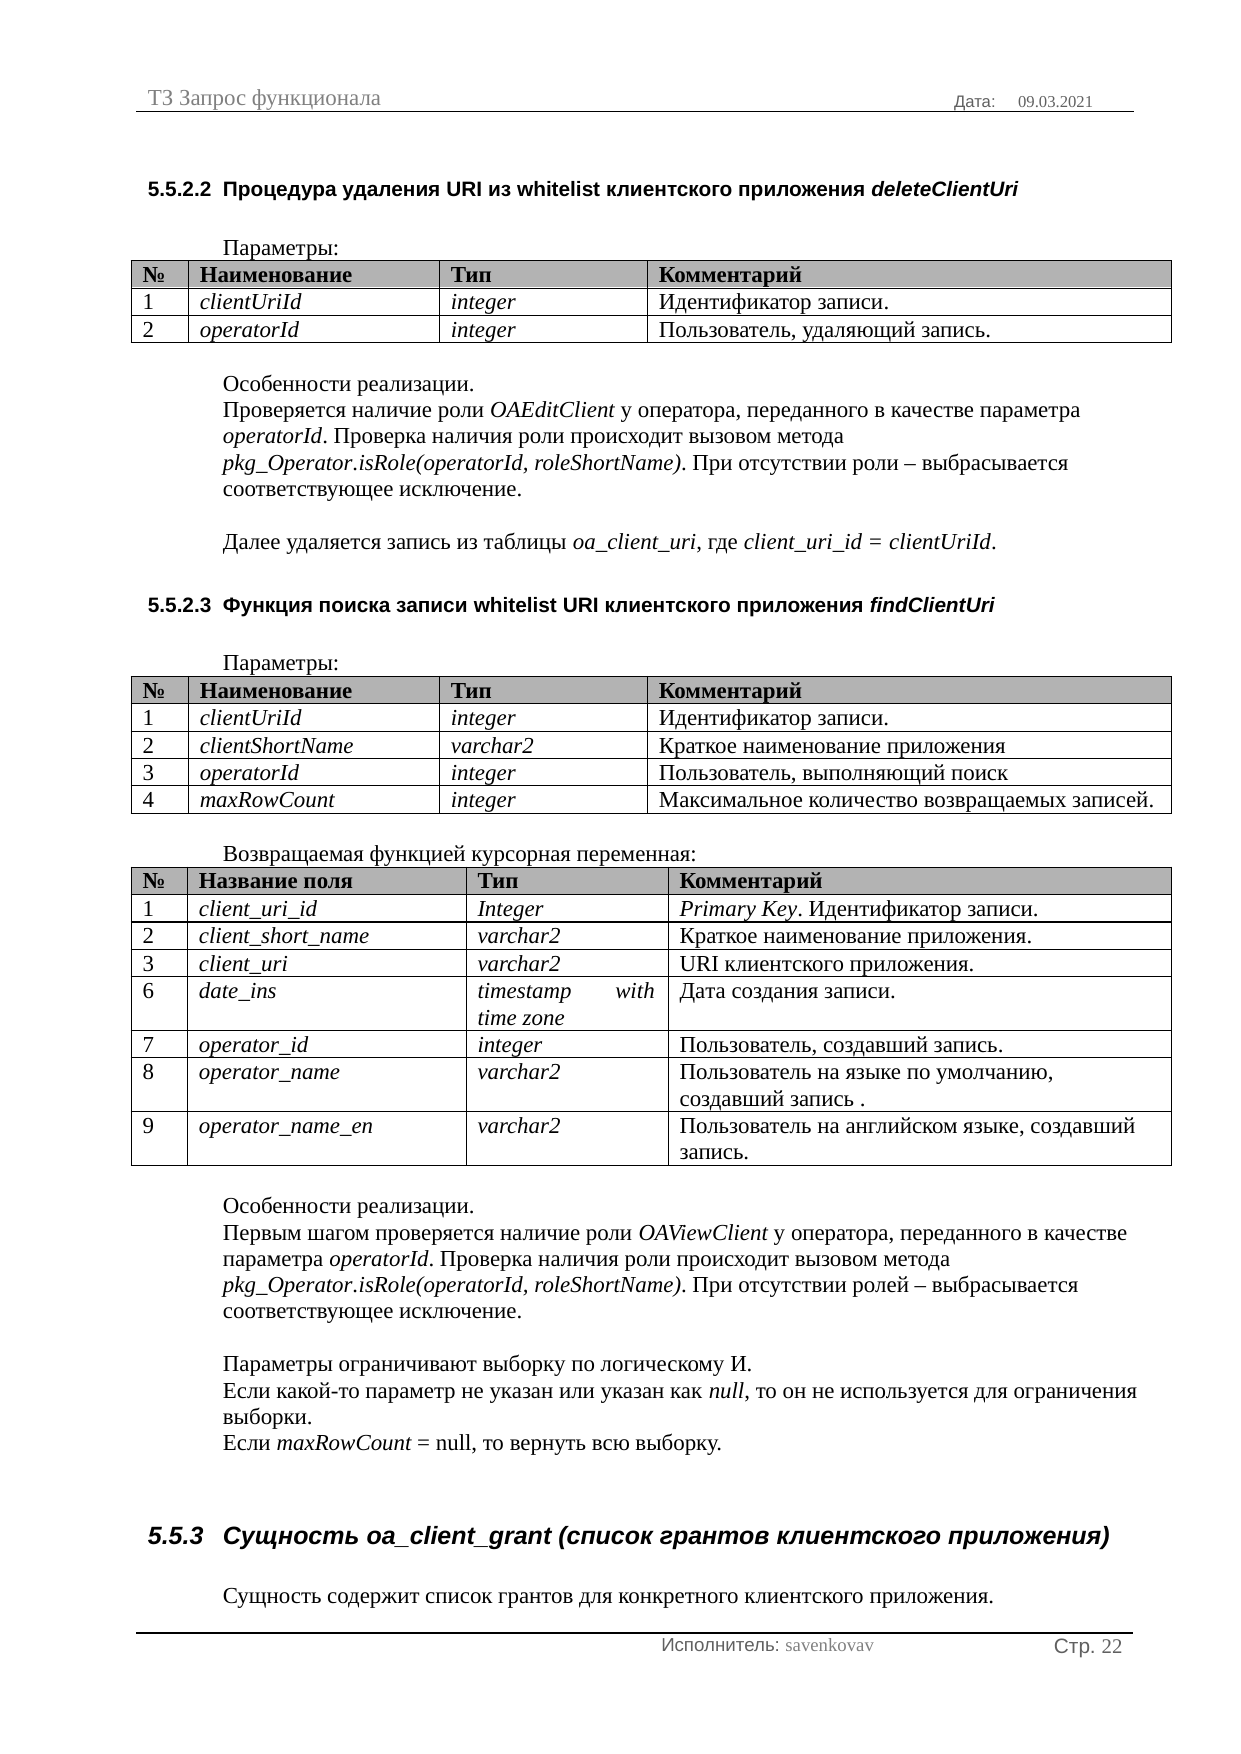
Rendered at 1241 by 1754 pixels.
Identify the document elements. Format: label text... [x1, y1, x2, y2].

text Проверяется наличие роли OAEditClient у оператора, переданного в качестве параметра operatorId. Проверка наличия роли происходит вызовом метода pkg_Operator.isRole(operatorId, roleShortName). При отсутствии роли – выбрасывается соответствующее исключение. [223, 396, 1152, 501]
table_cell clientUriId [189, 704, 439, 731]
table_cell Краткое наименование приложения. [669, 923, 1171, 949]
table_cell Пользователь, создавший запись. [669, 1031, 1171, 1057]
table_cell Primary Key. Идентификатор записи. [669, 895, 1171, 921]
text Если maxRowCount = null, то вернуть всю выборку. [223, 1429, 1152, 1456]
table_cell Дата создания записи. [669, 977, 1171, 1030]
table_cell timestamp with time zone [467, 977, 668, 1030]
table_cell varchar2 [467, 1112, 668, 1165]
table_cell integer [467, 1031, 668, 1057]
table_cell integer [440, 289, 647, 315]
table_header Наименование [189, 261, 439, 287]
table_cell clientShortName [189, 732, 439, 758]
text Параметры ограничивают выборку по логическому И. [223, 1350, 1152, 1377]
table_cell operatorId [189, 316, 439, 342]
table_cell 3 [132, 950, 187, 976]
table_cell client_uri [188, 950, 466, 976]
table_cell varchar2 [467, 950, 668, 976]
table_header № [132, 677, 188, 703]
table_cell integer [440, 759, 647, 785]
table_cell operatorId [189, 759, 439, 785]
table_header № [132, 261, 188, 287]
text Особенности реализации. [223, 369, 1152, 396]
table_cell 9 [132, 1112, 187, 1165]
table_cell Идентификатор записи. [648, 289, 1171, 315]
table_cell 7 [132, 1031, 187, 1057]
table_cell 2 [132, 732, 188, 758]
table_cell 1 [132, 704, 188, 731]
table_header Тип [440, 261, 647, 287]
table_cell Пользователь на языке по умолчанию, создавший запись . [669, 1058, 1171, 1111]
table_cell operator_name_en [188, 1112, 466, 1165]
table_cell 1 [132, 895, 187, 921]
table_header Тип [467, 868, 668, 894]
table_cell integer [440, 316, 647, 342]
table_cell 2 [132, 923, 187, 949]
table_cell URI клиентского приложения. [669, 950, 1171, 976]
table_cell client_uri_id [188, 895, 466, 921]
table_cell Integer [467, 895, 668, 921]
table_cell varchar2 [467, 923, 668, 949]
text Параметры: [223, 234, 1152, 260]
text Если какой-то параметр не указан или указан как null, то он не используется для ограничения выборки. [223, 1377, 1152, 1429]
table_cell integer [440, 786, 647, 813]
text Параметры: [223, 649, 1152, 676]
table_cell Пользователь на английском языке, создавший запись. [669, 1112, 1171, 1165]
table_cell Идентификатор записи. [648, 704, 1171, 731]
table_cell maxRowCount [189, 786, 439, 813]
table_cell varchar2 [467, 1058, 668, 1111]
subtitle Функция поиска записи whitelist URI клиентского приложения findClientUri [148, 593, 1152, 617]
table_cell date_ins [188, 977, 466, 1030]
table_header Тип [440, 677, 647, 703]
subtitle Процедура удаления URI из whitelist клиентского приложения deleteClientUri [148, 177, 1152, 201]
table_cell 2 [132, 316, 188, 342]
table_cell varchar2 [440, 732, 647, 758]
text Сущность содержит список грантов для конкретного клиентского приложения. [223, 1582, 1152, 1609]
table_header Комментарий [648, 261, 1171, 287]
table_header Комментарий [648, 677, 1171, 703]
table_cell client_short_name [188, 923, 466, 949]
table_cell operator_id [188, 1031, 466, 1057]
table_cell Максимальное количество возвращаемых записей. [648, 786, 1171, 813]
table_header № [132, 868, 187, 894]
text Возвращаемая функцией курсорная переменная: [223, 840, 1152, 867]
text Далее удаляется запись из таблицы oa_client_uri, где client_uri_id = clientUriId. [148, 528, 1152, 554]
text Особенности реализации. [223, 1192, 1152, 1218]
table_cell 8 [132, 1058, 187, 1111]
table_cell Краткое наименование приложения [648, 732, 1171, 758]
table_cell operator_name [188, 1058, 466, 1111]
table_cell 1 [132, 289, 188, 315]
table_cell Пользователь, удаляющий запись. [648, 316, 1171, 342]
table_cell 4 [132, 786, 188, 813]
table_cell clientUriId [189, 289, 439, 315]
table_cell Пользователь, выполняющий поиск [648, 759, 1171, 785]
subtitle Сущность oa_client_grant (список грантов клиентского приложения) [148, 1521, 1152, 1550]
table_cell 6 [132, 977, 187, 1030]
table_cell 3 [132, 759, 188, 785]
table_cell integer [440, 704, 647, 731]
table_header Название поля [188, 868, 466, 894]
table_header Наименование [189, 677, 439, 703]
text Первым шагом проверяется наличие роли OAViewClient у оператора, переданного в качестве параметра operatorId. Проверка наличия роли происходит вызовом метода pkg_Operator.isRole(operatorId, roleShortName). При отсутствии ролей – выбрасывается соответствующее исключение. [223, 1218, 1152, 1324]
table_header Комментарий [669, 868, 1171, 894]
